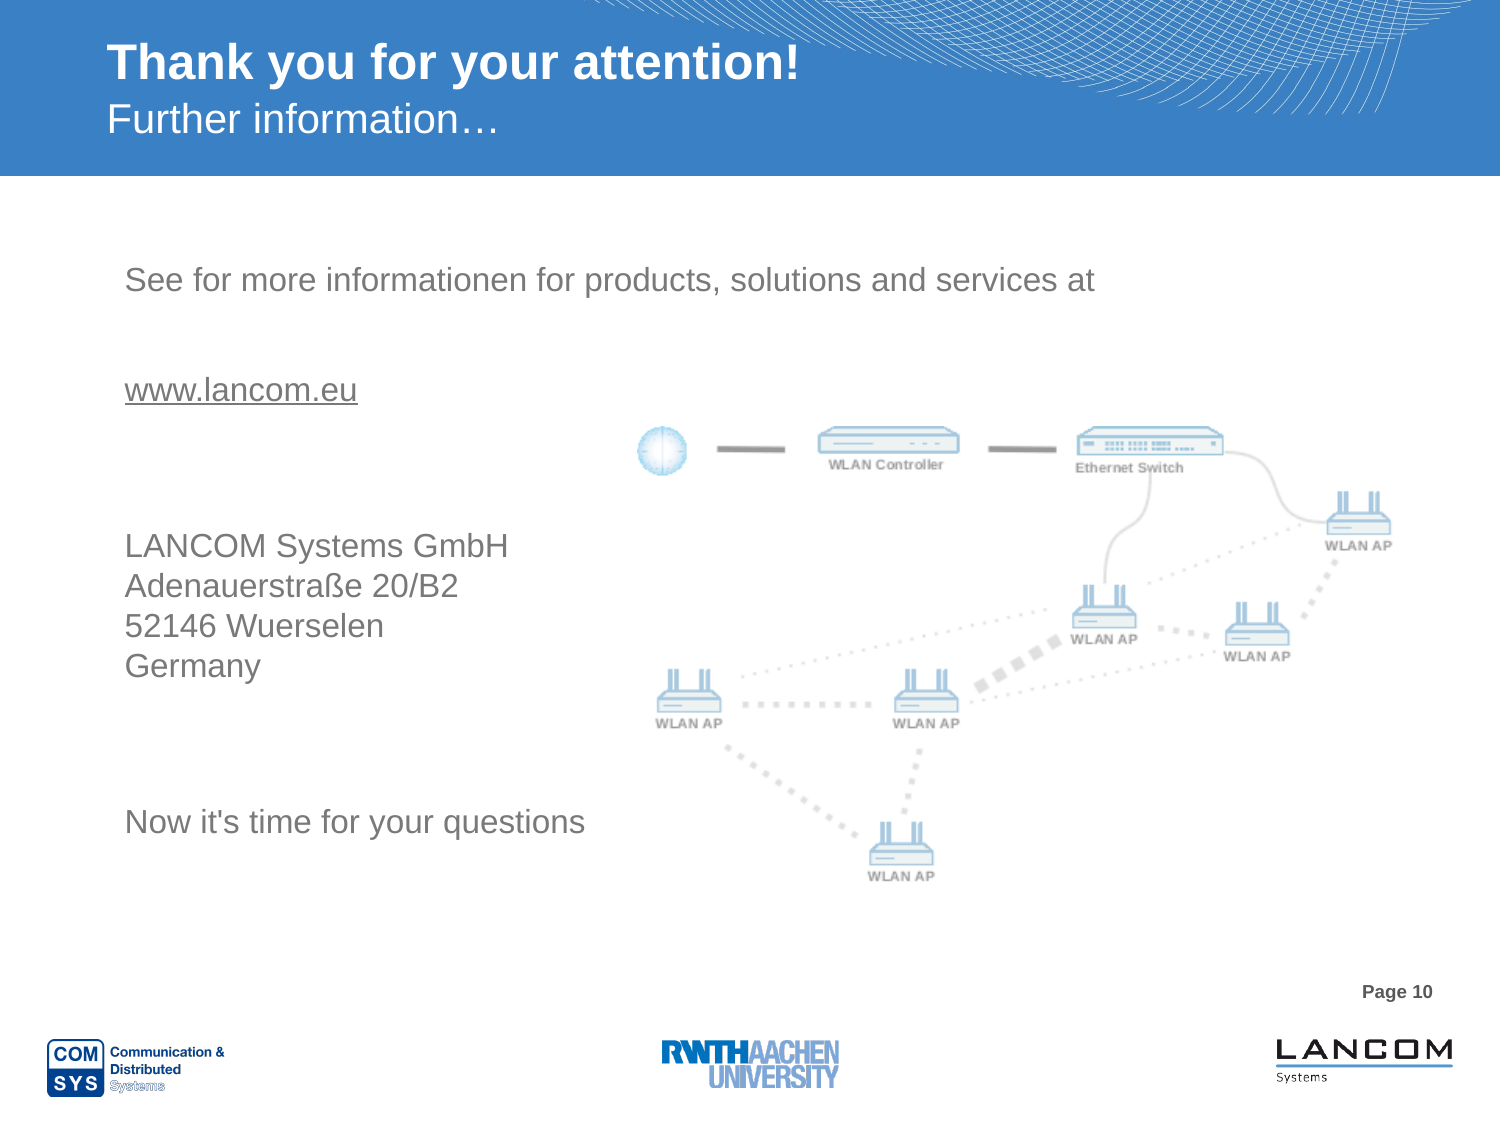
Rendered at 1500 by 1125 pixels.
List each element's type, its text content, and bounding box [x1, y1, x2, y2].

list See for more informationen for products, solutions and services at www.lancom.eu LANCOM Systems GmbH Adenauerstraße 20/B2 52146 Wuerselen Germany Now it's time for your questions [124, 258, 1198, 942]
picture [1275, 1039, 1453, 1084]
text_box [1198, 427, 1394, 886]
picture [0, 0, 1500, 176]
title Thank you for your attention! Further information… [106, 35, 1176, 142]
